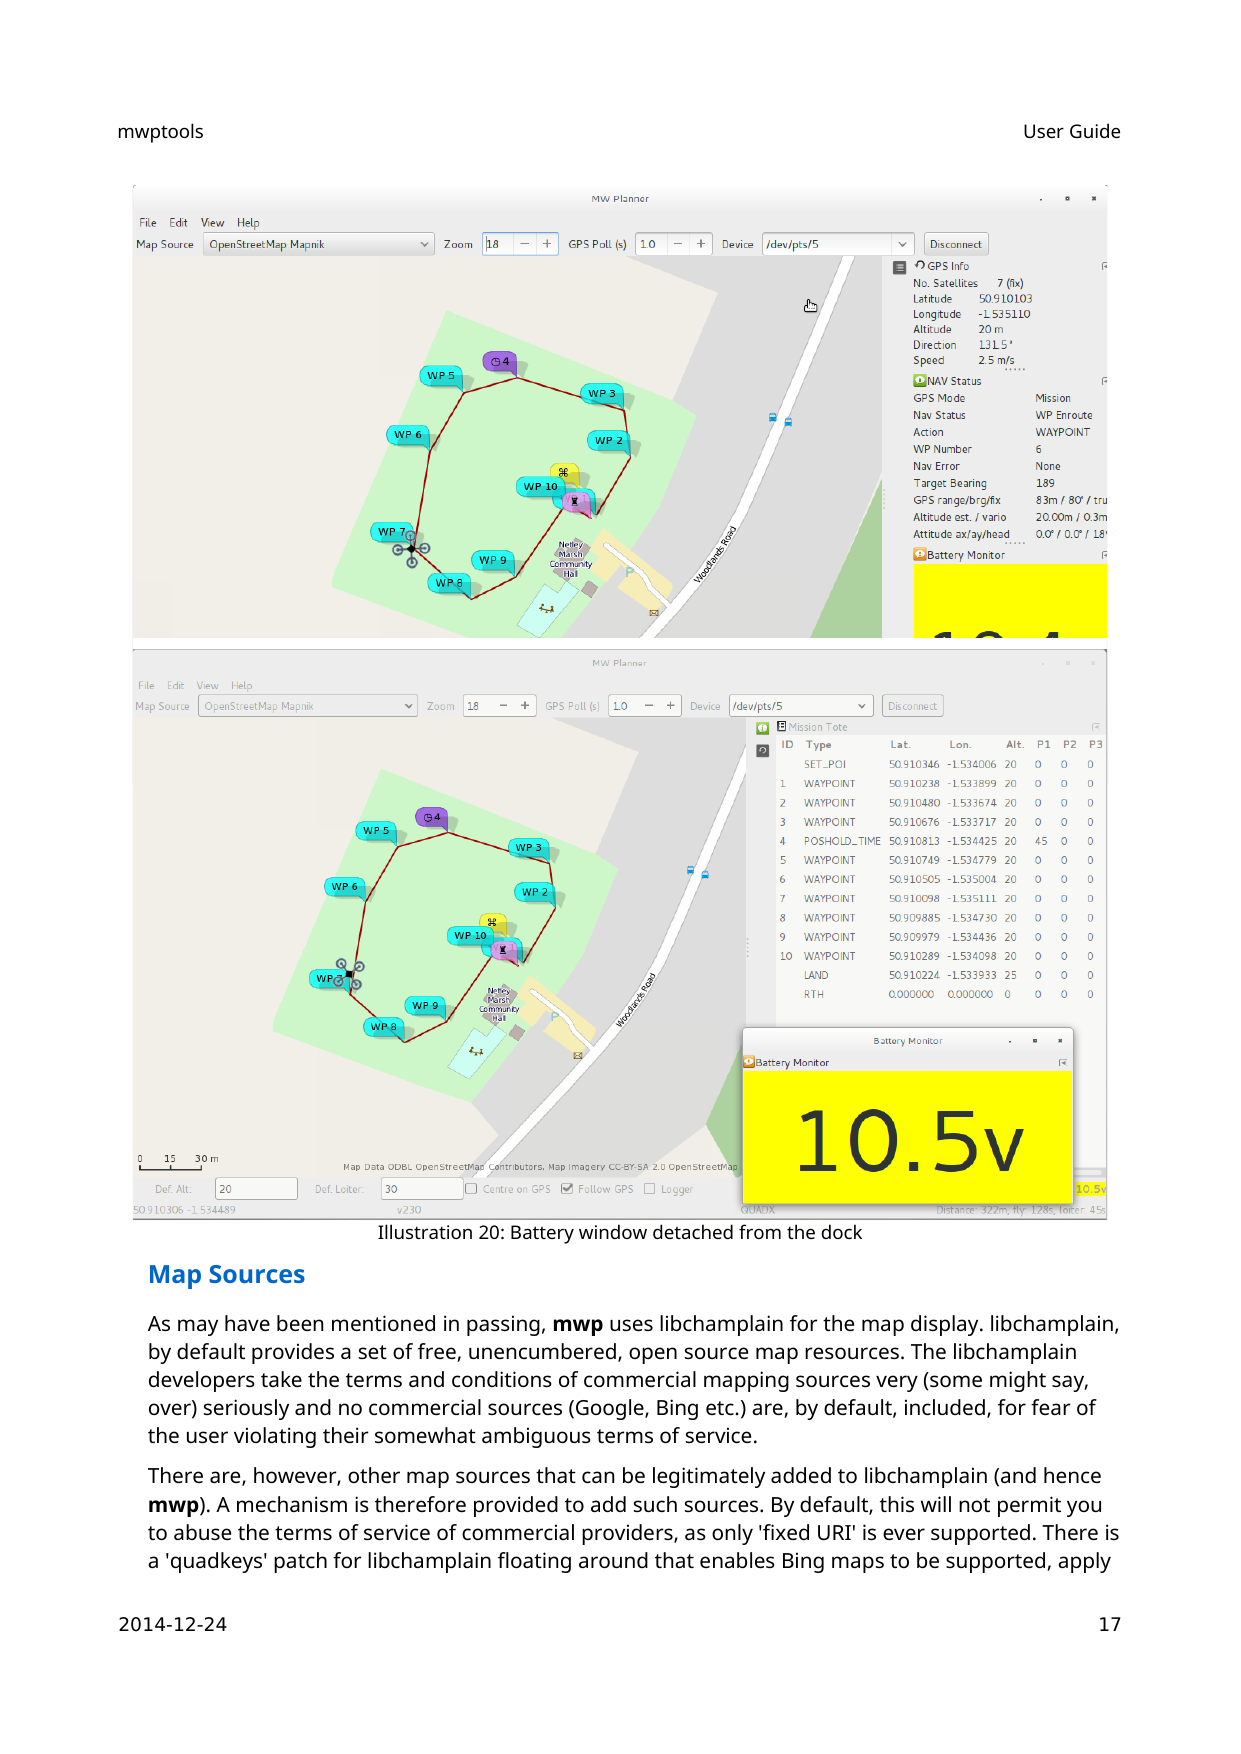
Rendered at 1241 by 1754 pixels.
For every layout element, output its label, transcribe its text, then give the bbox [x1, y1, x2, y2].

subtitle Map Sources [148, 173, 1122, 1291]
text There are, however, other map sources that can be legitimately added to libchamplain (and hence mwp). A mechanism is therefore provided to add such sources. By default, this will not permit you to abuse the terms of service of commercial providers, as only 'fixed URI' is ever supported. There is a 'quadkeys' patch for libchamplain floating around that enables Bing maps to be supported, apply [148, 1462, 1122, 1574]
text Illustration 20: Battery window detached from the dock [133, 1220, 1107, 1245]
text As may have been mentioned in passing, mwp uses libchamplain for the map display. libchamplain, by default provides a set of free, unencumbered, open source map resources. The libchamplain developers take the terms and conditions of commercial mapping sources very (some might say, over) seriously and no commercial sources (Google, Bing etc.) are, by default, included, for fear of the user violating their somewhat ambiguous terms of service. [148, 1309, 1122, 1450]
picture [132, 185, 1108, 1220]
